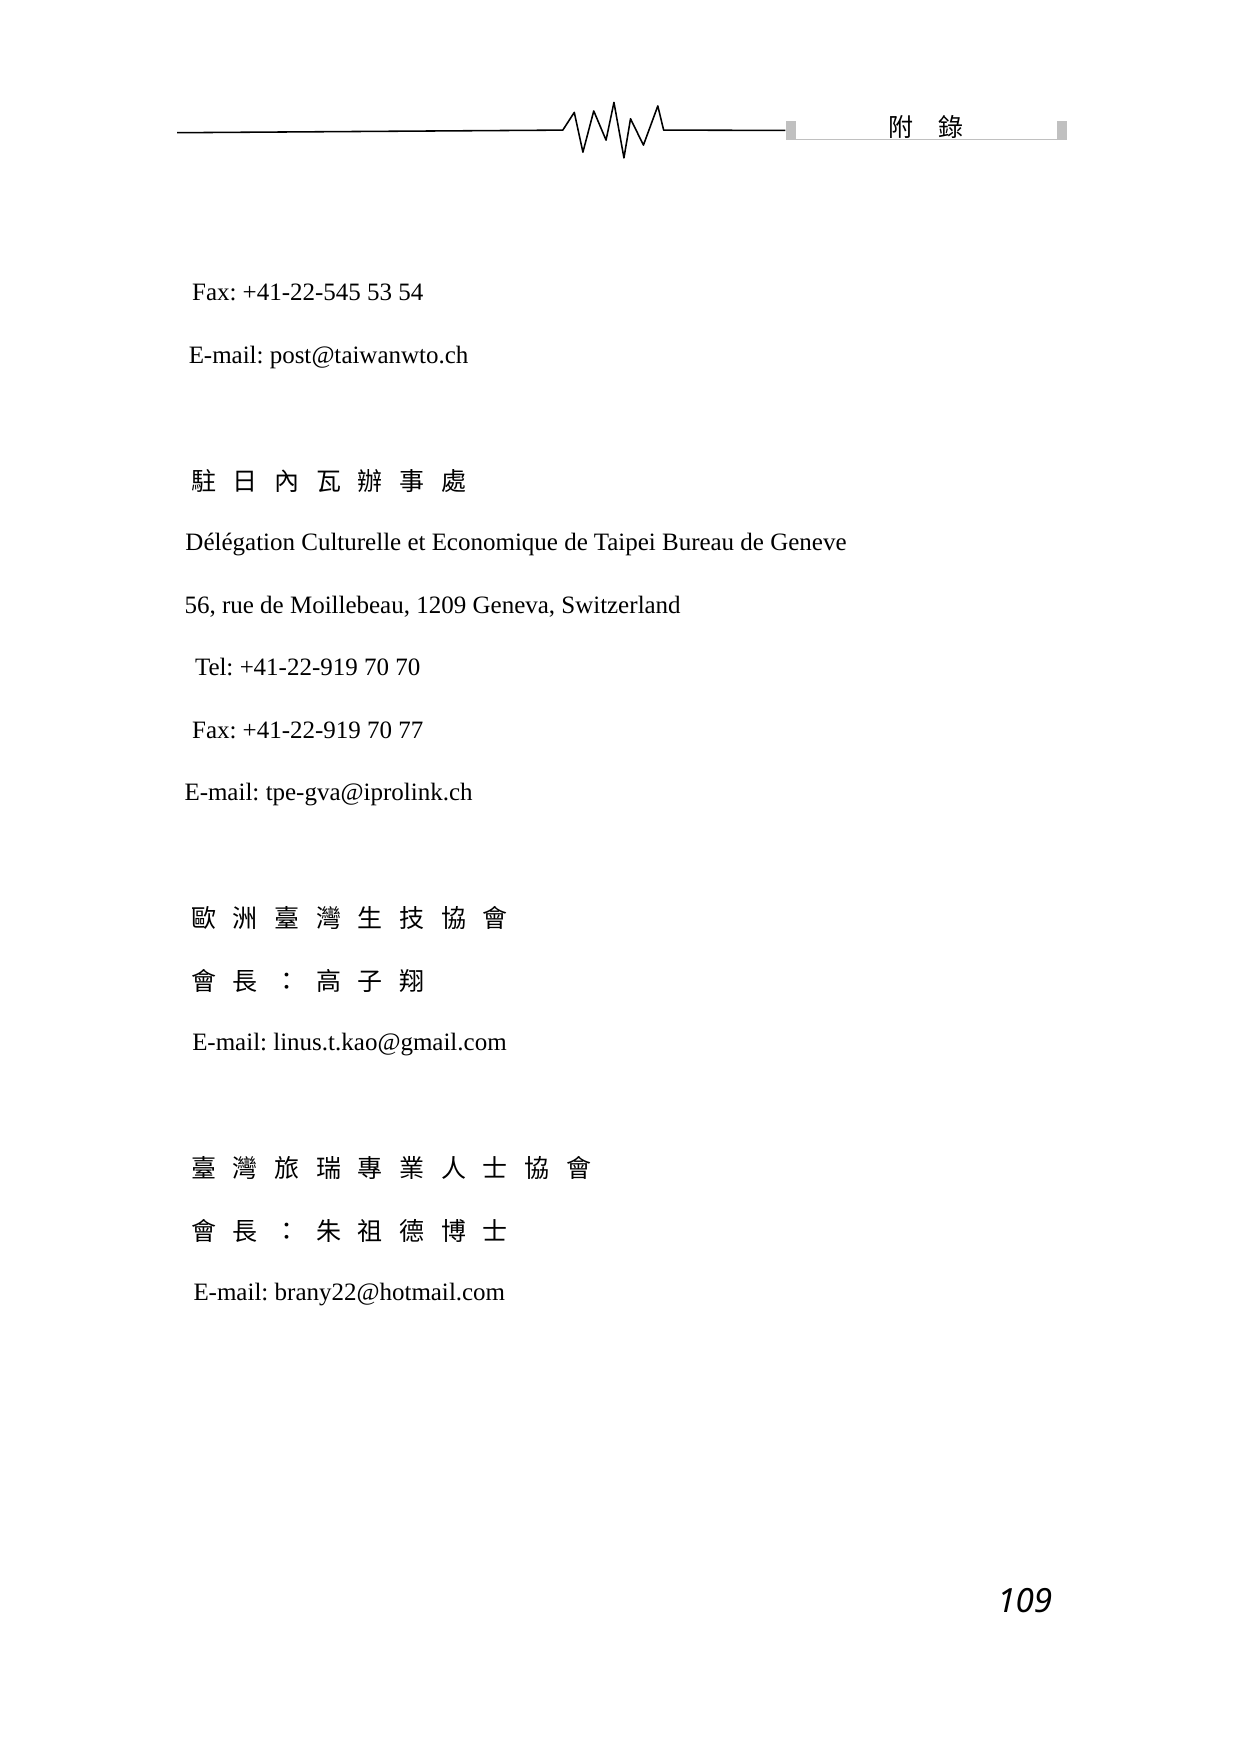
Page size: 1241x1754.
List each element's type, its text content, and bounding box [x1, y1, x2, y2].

text E-mail: tpe-gva@iprolink.ch [183, 750, 1058, 813]
text 56, rue de Moillebeau, 1209 Geneva, Switzerland [183, 563, 1058, 625]
text 駐日內瓦辦事處 [183, 438, 1058, 500]
text Fax: +41-22-545 53 54 [183, 250, 1058, 313]
text Délégation Culturelle et Economique de Taipei Bureau de Geneve [183, 500, 1058, 563]
text E-mail: post@taiwanwto.ch [183, 313, 1058, 375]
text 會長：朱祖德博士 [183, 1188, 1058, 1250]
text Tel: +41-22-919 70 70 [183, 625, 1058, 688]
text 會長：高子翔 [183, 938, 1058, 1000]
text 臺灣旅瑞專業人士協會 [183, 1125, 1058, 1188]
text E-mail: brany22@hotmail.com [183, 1250, 1058, 1313]
text E-mail: linus.t.kao@gmail.com [183, 1000, 1058, 1063]
text 歐洲臺灣生技協會 [183, 875, 1058, 938]
text Fax: +41-22-919 70 77 [183, 688, 1058, 750]
